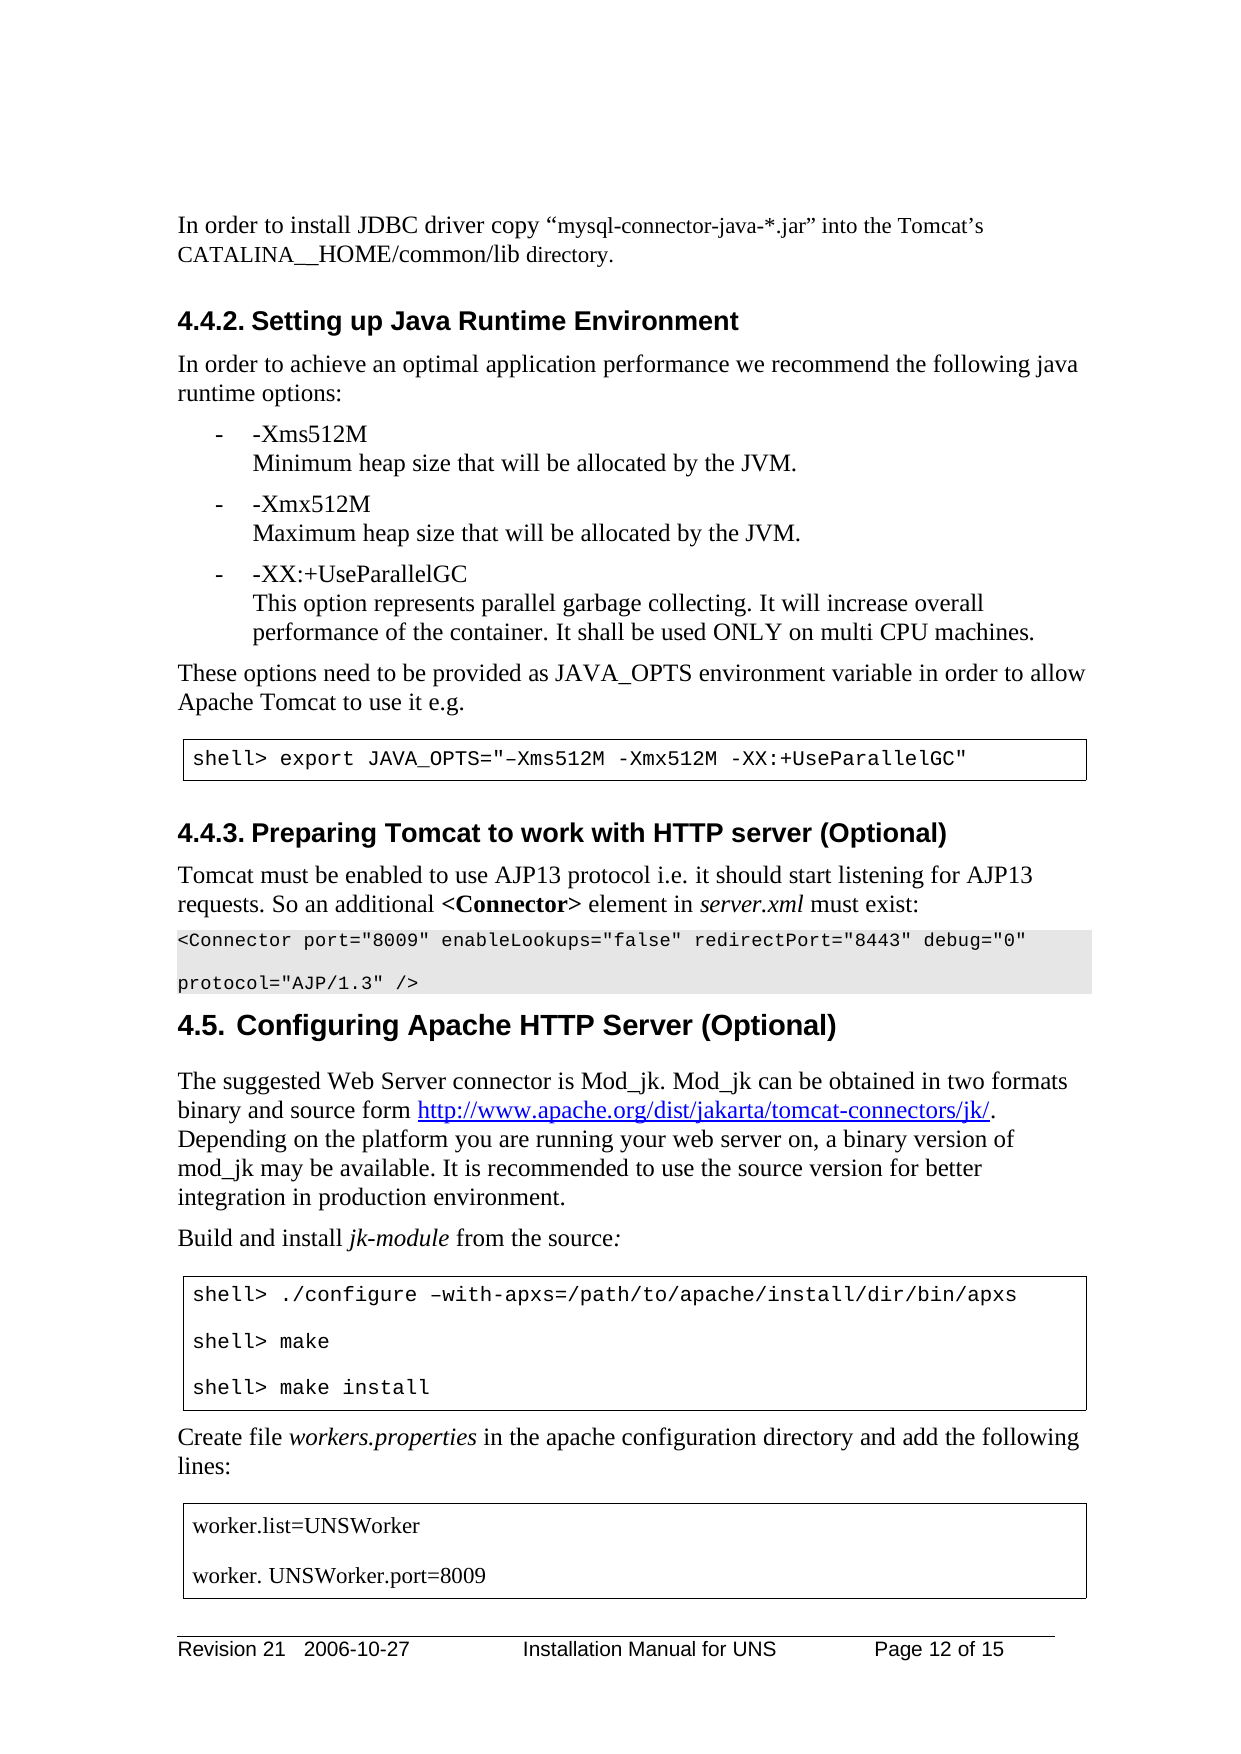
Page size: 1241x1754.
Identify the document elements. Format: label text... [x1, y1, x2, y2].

subtitle Configuring Apache HTTP Server (Optional) [177, 1008, 1092, 1041]
text Tomcat must be enabled to use AJP13 protocol i.e. it should start listening for AJP13 requests. So an additional <Connector> element in server.xml must exist: [177, 860, 1092, 918]
text These options need to be provided as JAVA_OPTS environment variable in order to allow Apache Tomcat to use it e.g. [177, 657, 1092, 716]
text shell> export JAVA_OPTS="–Xms512M -Xmx512M -XX:+UseParallelGC" [184, 740, 1086, 780]
text Build and install jk-module from the source: [177, 1223, 1092, 1252]
text Create file workers.properties in the apache configuration directory and add the following lines: [177, 1421, 1092, 1479]
text shell> make install [184, 1369, 1086, 1410]
text The suggested Web Server connector is Mod_jk. Mod_jk can be obtained in two formats binary and source form http://www.apache.org/dist/jakarta/tomcat-connectors/jk/. Depending on the platform you are running your web server on, a binary version of mod_jk may be available. It is recommended to use the source version for better integration in production environment. [177, 1066, 1092, 1211]
text In order to achieve an optimal application performance we recommend the following java runtime options: [177, 349, 1092, 407]
text worker.list=UNSWorker [184, 1504, 1086, 1539]
subtitle Setting up Java Runtime Environment [177, 305, 1092, 336]
list -XX:+UseParallelGC This option represents parallel garbage collecting. It will increase overall performance of the container. It shall be used ONLY on multi CPU machines. [215, 558, 1092, 646]
list protocol="AJP/1.3" /> [177, 952, 1092, 994]
text shell> make [184, 1322, 1086, 1354]
text In order to install JDBC driver copy “mysql-connector-java-*.jar” into the Tomcat’s CATALINA__HOME/common/lib directory. [177, 210, 1092, 268]
list -Xmx512M Maximum heap size that will be allocated by the JVM. [215, 488, 1092, 547]
list -Xms512M Minimum heap size that will be allocated by the JVM. [215, 419, 1092, 477]
subtitle Preparing Tomcat to work with HTTP server (Optional) [177, 817, 1092, 848]
text shell> ./configure –with-apxs=/path/to/apache/install/dir/bin/apxs [184, 1277, 1086, 1308]
list <Connector port="8009" enableLookups="false" redirectPort="8443" debug="0" [177, 930, 1092, 952]
text worker. UNSWorker.port=8009 [184, 1553, 1086, 1598]
